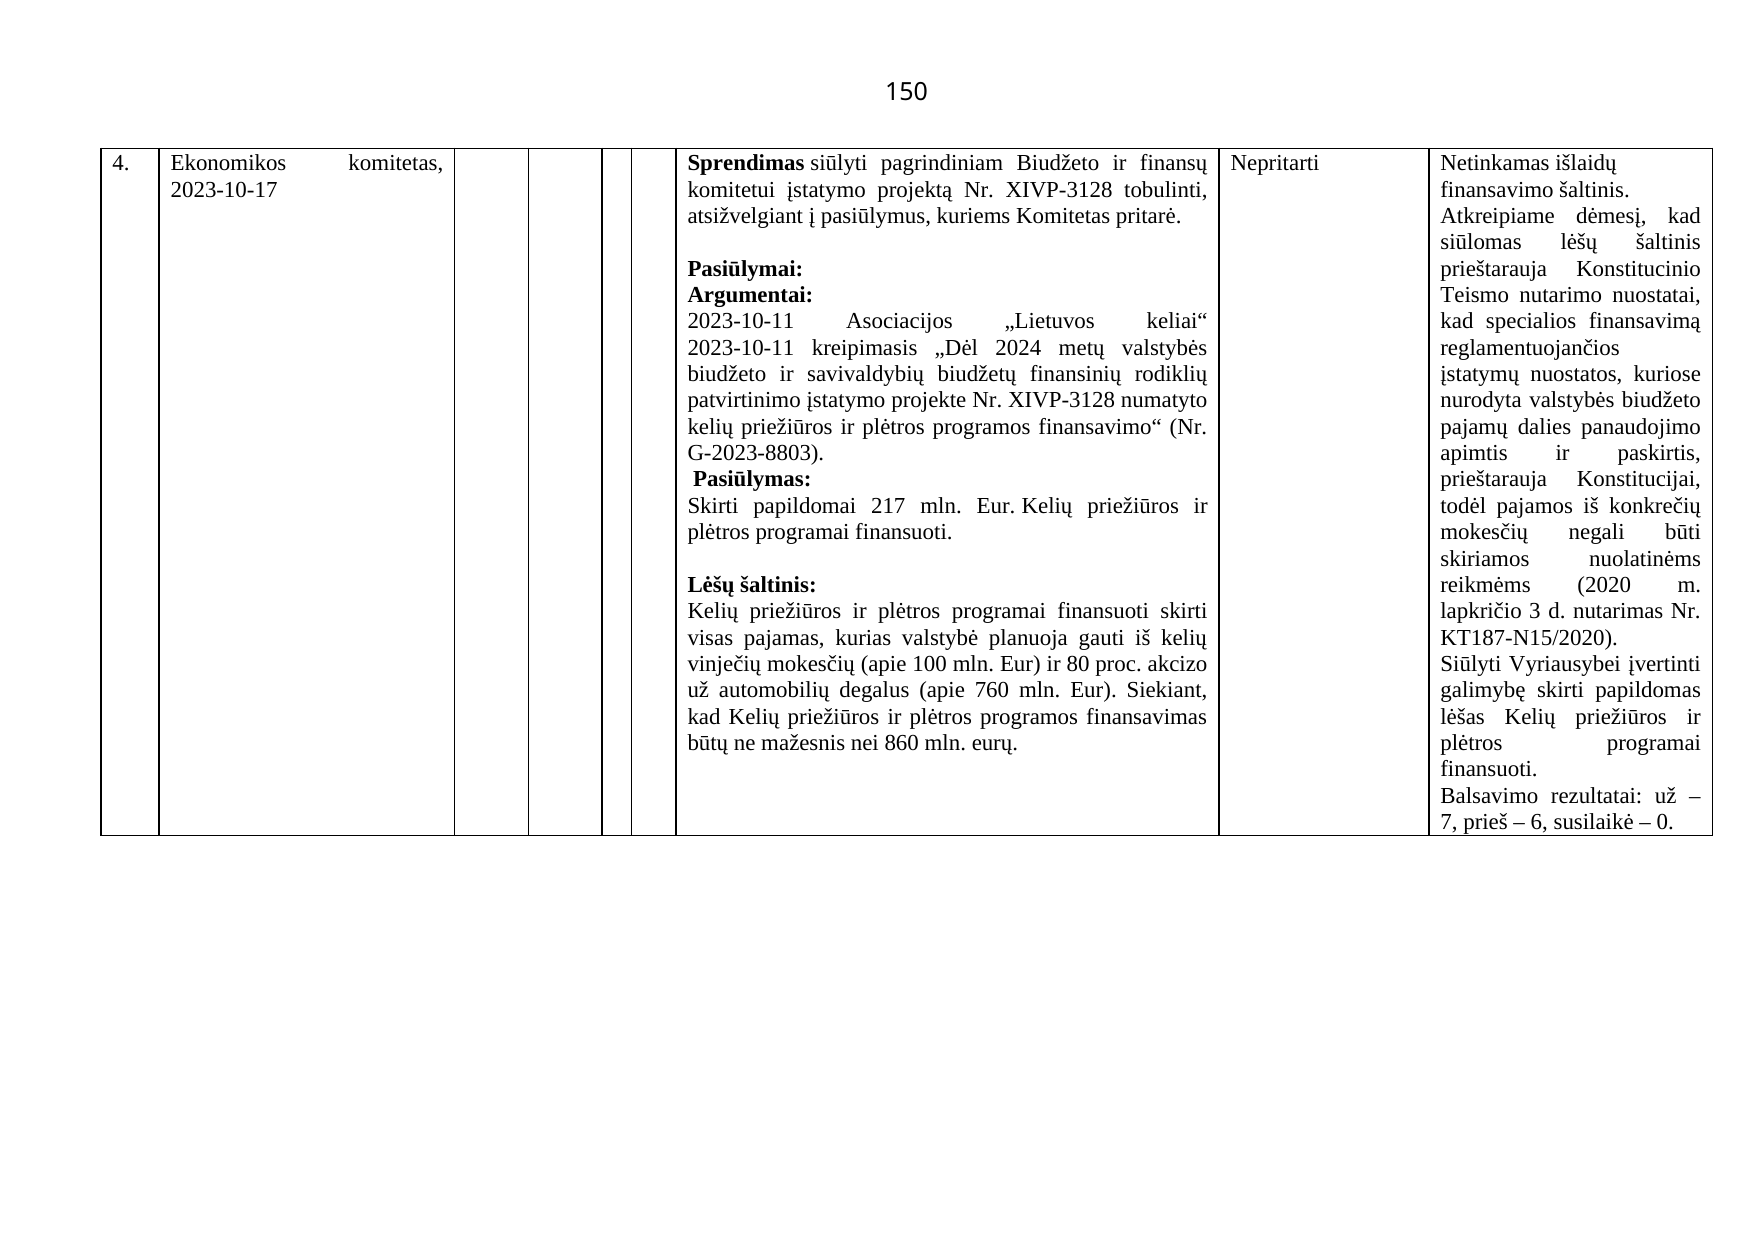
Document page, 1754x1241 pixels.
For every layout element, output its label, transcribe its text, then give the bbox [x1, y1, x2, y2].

table_cell 4. [102, 149, 158, 834]
table_cell [455, 149, 528, 834]
table_cell [632, 149, 675, 834]
table_cell Ekonomikos komitetas, 2023-10-17 [160, 149, 454, 834]
table_cell Nepritarti [1220, 149, 1428, 834]
table_cell [529, 149, 601, 834]
table_cell Sprendimas siūlyti pagrindiniam Biudžeto ir finansų komitetui įstatymo projektą Nr. XIVP-3128 tobulinti, atsižvelgiant į pasiūlymus, kuriems Komitetas pritarė. Pasiūlymai: Argumentai: 2023-10-11 Asociacijos „Lietuvos keliai“ 2023-10-11 kreipimasis „Dėl 2024 metų valstybės biudžeto ir savivaldybių biudžetų finansinių rodiklių patvirtinimo įstatymo projekte Nr. XIVP-3128 numatyto kelių priežiūros ir plėtros programos finansavimo“ (Nr. G-2023-8803). Pasiūlymas: Skirti papildomai 217 mln. Eur. Kelių priežiūros ir plėtros programai finansuoti. Lėšų šaltinis: Kelių priežiūros ir plėtros programai finansuoti skirti visas pajamas, kurias valstybė planuoja gauti iš kelių vinječių mokesčių (apie 100 mln. Eur) ir 80 proc. akcizo už automobilių degalus (apie 760 mln. Eur). Siekiant, kad Kelių priežiūros ir plėtros programos finansavimas būtų ne mažesnis nei 860 mln. eurų. [677, 149, 1218, 834]
table_cell Netinkamas išlaidų finansavimo šaltinis. Atkreipiame dėmesį, kad siūlomas lėšų šaltinis prieštarauja Konstitucinio Teismo nutarimo nuostatai, kad specialios finansavimą reglamentuojančios įstatymų nuostatos, kuriose nurodyta valstybės biudžeto pajamų dalies panaudojimo apimtis ir paskirtis, prieštarauja Konstitucijai, todėl pajamos iš konkrečių mokesčių negali būti skiriamos nuolatinėms reikmėms (2020 m. lapkričio 3 d. nutarimas Nr. KT187-N15/2020). Siūlyti Vyriausybei įvertinti galimybę skirti papildomas lėšas Kelių priežiūros ir plėtros programai finansuoti. Balsavimo rezultatai: už – 7, prieš – 6, susilaikė – 0. [1430, 149, 1712, 834]
table_cell [603, 149, 631, 834]
